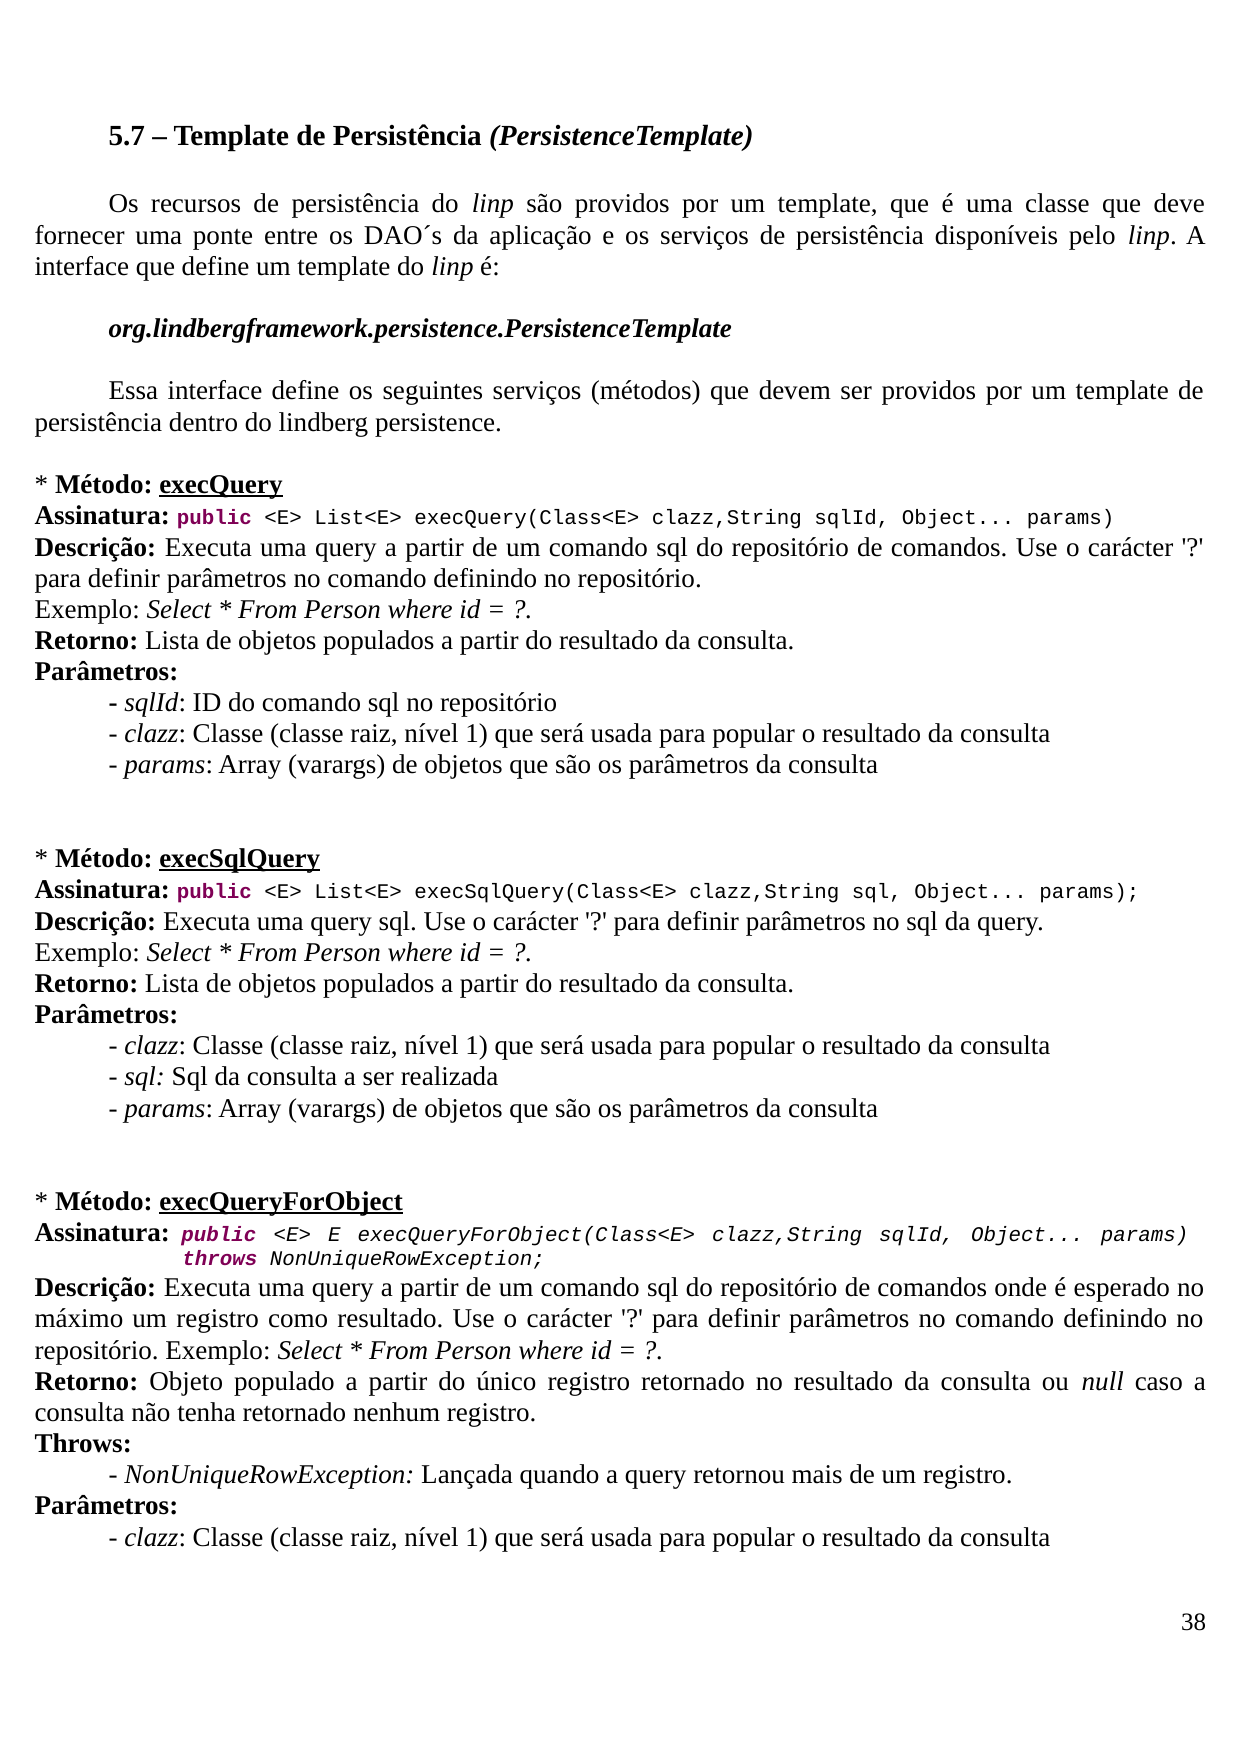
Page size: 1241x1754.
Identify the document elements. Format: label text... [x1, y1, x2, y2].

text Descrição: Executa uma query a partir de um comando sql do repositório de comandos onde é esperado no máximo um registro como resultado. Use o carácter '?' para definir parâmetros no comando definindo no repositório. Exemplo: Select * From Person where id = ?. [34, 1271, 1206, 1365]
text Exemplo: Select * From Person where id = ?. [34, 593, 1206, 624]
text - clazz: Classe (classe raiz, nível 1) que será usada para popular o resultado da consulta [34, 717, 1206, 749]
text Descrição: Executa uma query sql. Use o carácter '?' para definir parâmetros no sql da query. [34, 905, 1206, 936]
text Assinatura: public <E> E execQueryForObject(Class<E> clazz,String sqlId, Object... params) throws NonUniqueRowException; [34, 1216, 1206, 1271]
text Parâmetros: [34, 998, 1206, 1029]
text Retorno: Lista de objetos populados a partir do resultado da consulta. [34, 624, 1206, 655]
text 5.7 – Template de Persistência (PersistenceTemplate) [34, 118, 1206, 152]
text * Método: execSqlQuery [34, 842, 1206, 873]
text Essa interface define os seguintes serviços (métodos) que devem ser providos por um template de persistência dentro do lindberg persistence. [34, 374, 1206, 437]
text Assinatura: public <E> List<E> execSqlQuery(Class<E> clazz,String sql, Object... params); [34, 873, 1206, 905]
text Assinatura: public <E> List<E> execQuery(Class<E> clazz,String sqlId, Object... params) [34, 499, 1206, 531]
text - clazz: Classe (classe raiz, nível 1) que será usada para popular o resultado da consulta [34, 1521, 1206, 1552]
text - params: Array (varargs) de objetos que são os parâmetros da consulta [34, 1092, 1206, 1123]
text - params: Array (varargs) de objetos que são os parâmetros da consulta [34, 749, 1206, 780]
text * Método: execQueryForObject [34, 1185, 1206, 1216]
text Exemplo: Select * From Person where id = ?. [34, 936, 1206, 967]
text Os recursos de persistência do linp são providos por um template, que é uma classe que deve fornecer uma ponte entre os DAO´s da aplicação e os serviços de persistência disponíveis pelo linp. A interface que define um template do linp é: [34, 185, 1206, 281]
text - clazz: Classe (classe raiz, nível 1) que será usada para popular o resultado da consulta [34, 1029, 1206, 1061]
text - sql: Sql da consulta a ser realizada [34, 1061, 1206, 1092]
text org.lindbergframework.persistence.PersistenceTemplate [34, 312, 1206, 343]
text Parâmetros: [34, 1489, 1206, 1521]
text - sqlId: ID do comando sql no repositório [34, 686, 1206, 717]
text Retorno: Lista de objetos populados a partir do resultado da consulta. [34, 967, 1206, 998]
text Descrição: Executa uma query a partir de um comando sql do repositório de comandos. Use o carácter '?' para definir parâmetros no comando definindo no repositório. [34, 531, 1206, 593]
text Throws: [34, 1427, 1206, 1458]
text Parâmetros: [34, 655, 1206, 686]
text - NonUniqueRowException: Lançada quando a query retornou mais de um registro. [34, 1458, 1206, 1489]
text Retorno: Objeto populado a partir do único registro retornado no resultado da consulta ou null caso a consulta não tenha retornado nenhum registro. [34, 1365, 1206, 1427]
text * Método: execQuery [34, 468, 1206, 499]
